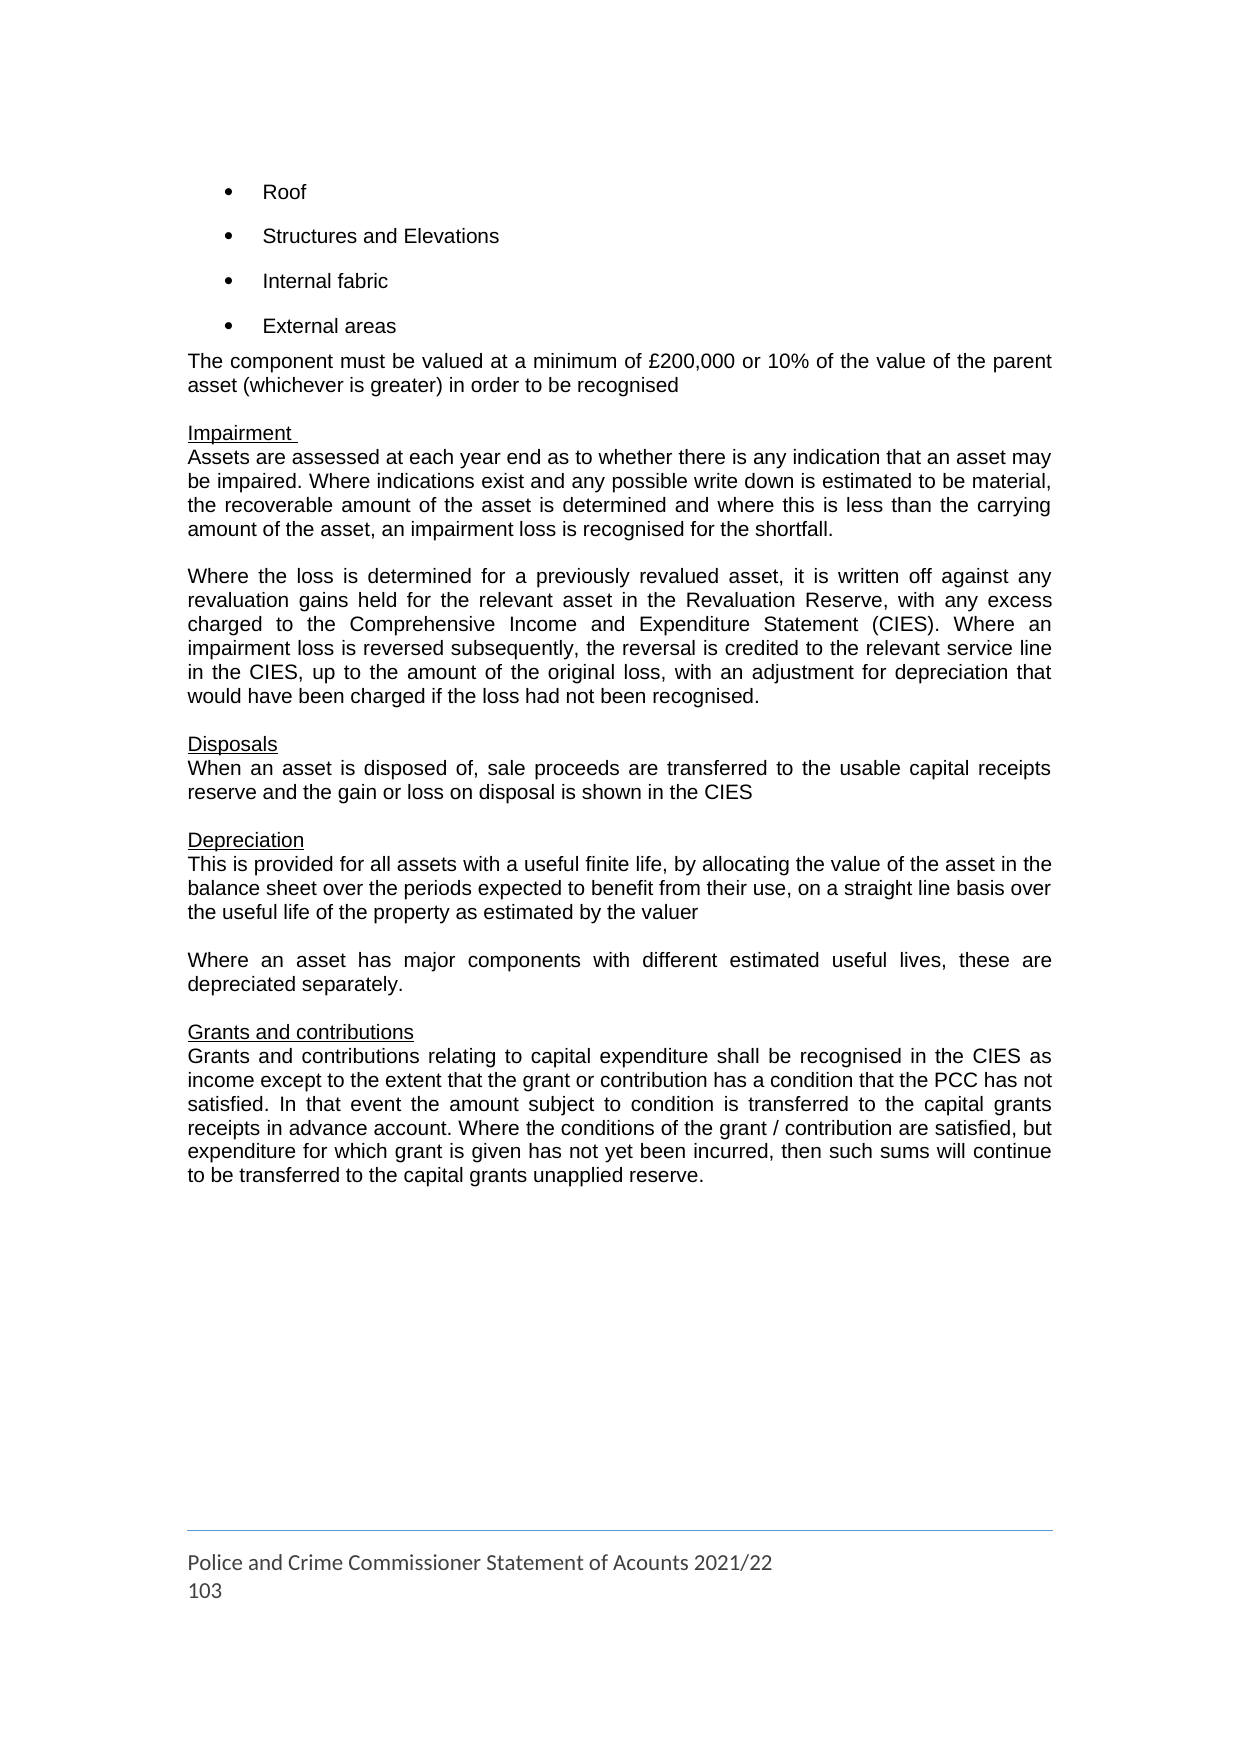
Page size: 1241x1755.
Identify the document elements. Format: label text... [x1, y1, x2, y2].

list External areas [225, 314, 1053, 338]
text Disposals [187, 732, 1053, 756]
text Assets are assessed at each year end as to whether there is any indication that an asset may be impaired. Where indications exist and any possible write down is estimated to be material, the recoverable amount of the asset is determined and where this is less than the carrying amount of the asset, an impairment loss is recognised for the shortfall. [187, 444, 1053, 540]
list Structures and Elevations [225, 224, 1053, 248]
text Grants and contributions [187, 1019, 1053, 1043]
text Depreciation [187, 828, 1053, 852]
list Roof [225, 179, 1053, 203]
text Grants and contributions relating to capital expenditure shall be recognised in the CIES as income except to the extent that the grant or contribution has a condition that the PCC has not satisfied. In that event the amount subject to condition is transferred to the capital grants receipts in advance account. Where the conditions of the grant / contribution are satisfied, but expenditure for which grant is given has not yet been incurred, then such sums will continue to be transferred to the capital grants unapplied reserve. [187, 1043, 1053, 1187]
text Where the loss is determined for a previously revalued asset, it is written off against any revaluation gains held for the relevant asset in the Revaluation Reserve, with any excess charged to the Comprehensive Income and Expenditure Statement (CIES). Where an impairment loss is reversed subsequently, the reversal is credited to the relevant service line in the CIES, up to the amount of the original loss, with an adjustment for depreciation that would have been charged if the loss had not been recognised. [187, 564, 1053, 708]
text This is provided for all assets with a useful finite life, by allocating the value of the asset in the balance sheet over the periods expected to benefit from their use, on a straight line basis over the useful life of the property as estimated by the valuer [187, 852, 1053, 924]
text The component must be valued at a minimum of £200,000 or 10% of the value of the parent asset (whichever is greater) in order to be recognised [187, 349, 1053, 397]
list Internal fabric [225, 269, 1053, 293]
text When an asset is disposed of, sale proceeds are transferred to the usable capital receipts reserve and the gain or loss on disposal is shown in the CIES [187, 756, 1053, 804]
text Impairment [187, 421, 1053, 444]
text Where an asset has major components with different estimated useful lives, these are depreciated separately. [187, 948, 1053, 996]
